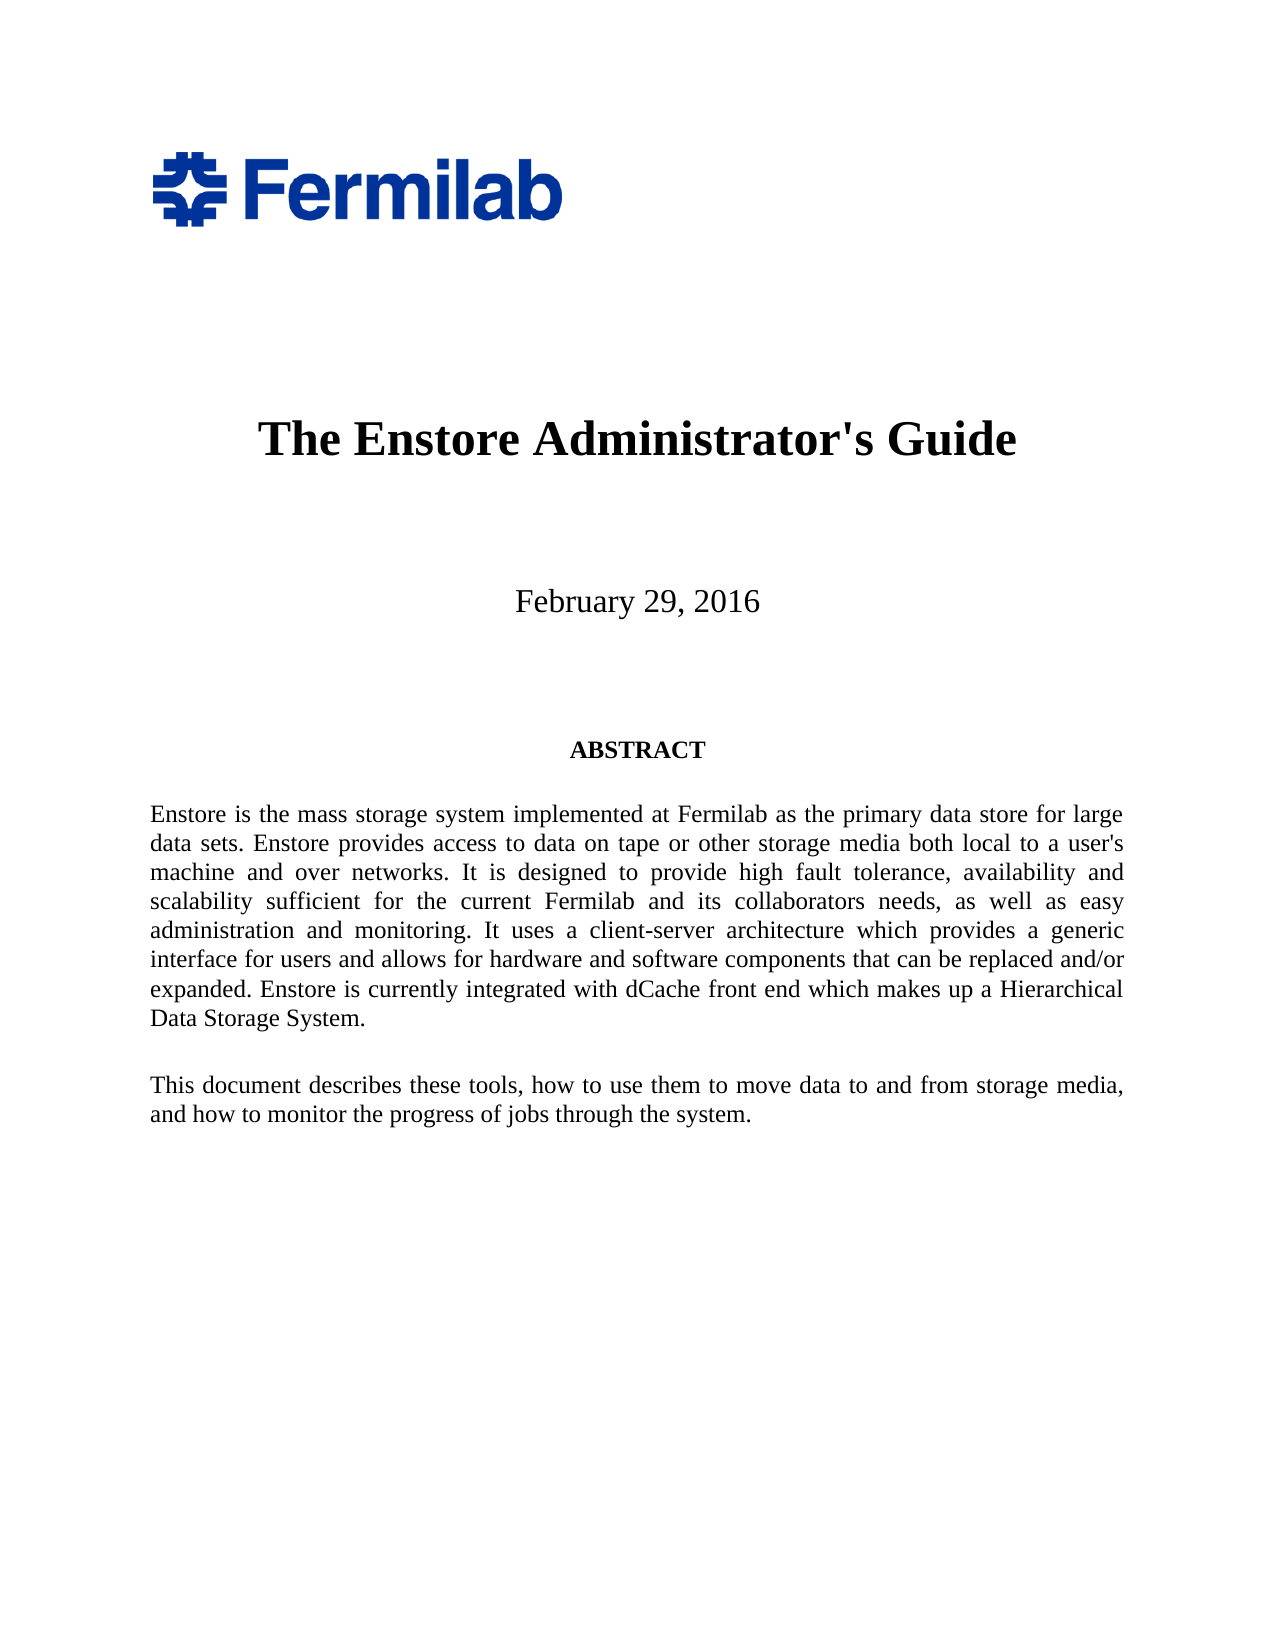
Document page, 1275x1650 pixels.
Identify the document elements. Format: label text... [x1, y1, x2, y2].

picture [150, 150, 564, 229]
text February 29, 2016 [150, 582, 1125, 620]
text This document describes these tools, how to use them to move data to and from storage media, and how to monitor the progress of jobs through the system. [150, 1070, 1125, 1128]
title The Enstore Administrator's Guide [150, 409, 1125, 467]
text ABSTRACT [150, 735, 1125, 764]
text Enstore is the mass storage system implemented at Fermilab as the primary data store for large data sets. Enstore provides access to data on tape or other storage media both local to a user's machine and over networks. It is designed to provide high fault tolerance, availability and scalability sufficient for the current Fermilab and its collaborators needs, as well as easy administration and monitoring. It uses a client-server architecture which provides a generic interface for users and allows for hardware and software components that can be replaced and/or expanded. Enstore is currently integrated with dCache front end which makes up a Hierarchical Data Storage System. [150, 798, 1125, 1032]
